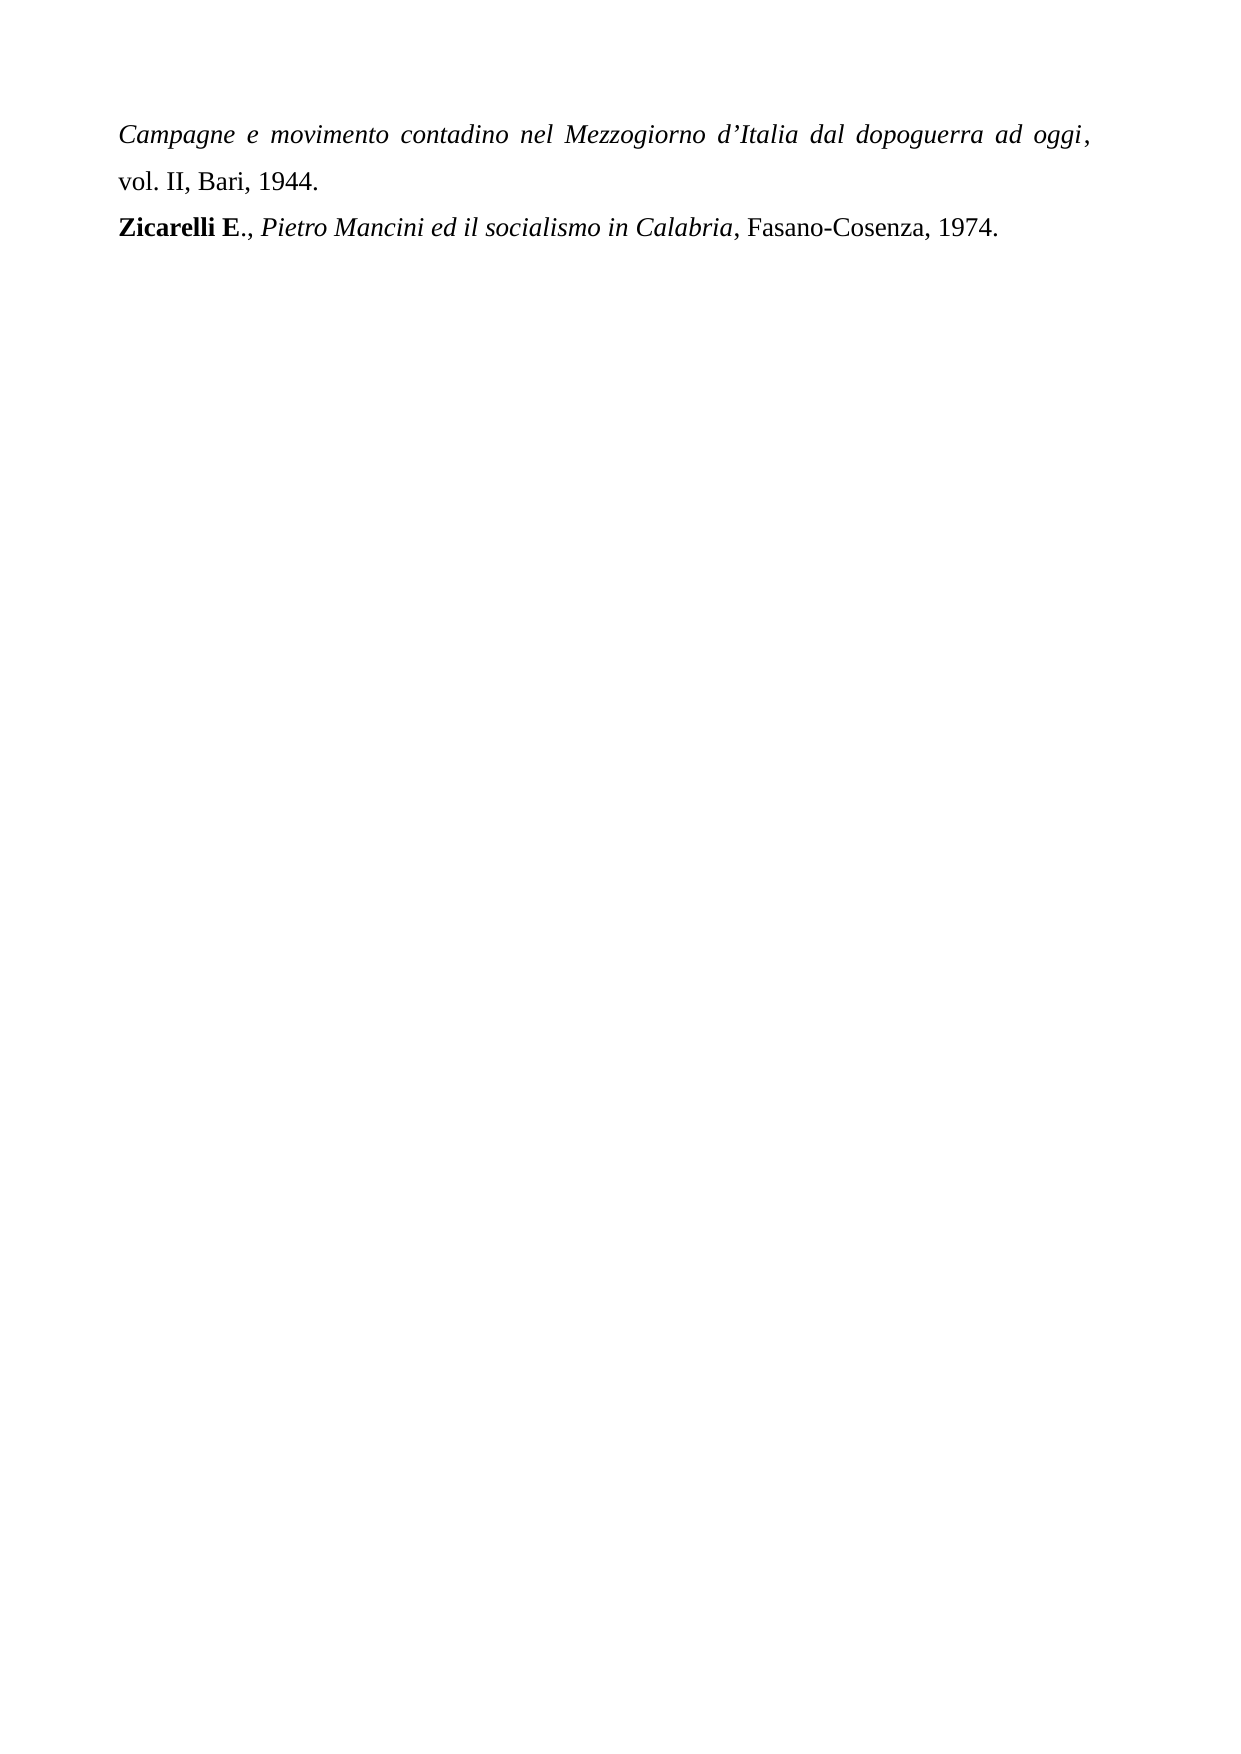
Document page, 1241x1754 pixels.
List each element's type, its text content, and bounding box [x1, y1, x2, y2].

text Campagne e movimento contadino nel Mezzogiorno d’Italia dal dopoguerra ad oggi, vol. II, Bari, 1944. [118, 118, 1090, 196]
text Zicarelli E., Pietro Mancini ed il socialismo in Calabria, Fasano-Cosenza, 1974. [118, 211, 1090, 243]
